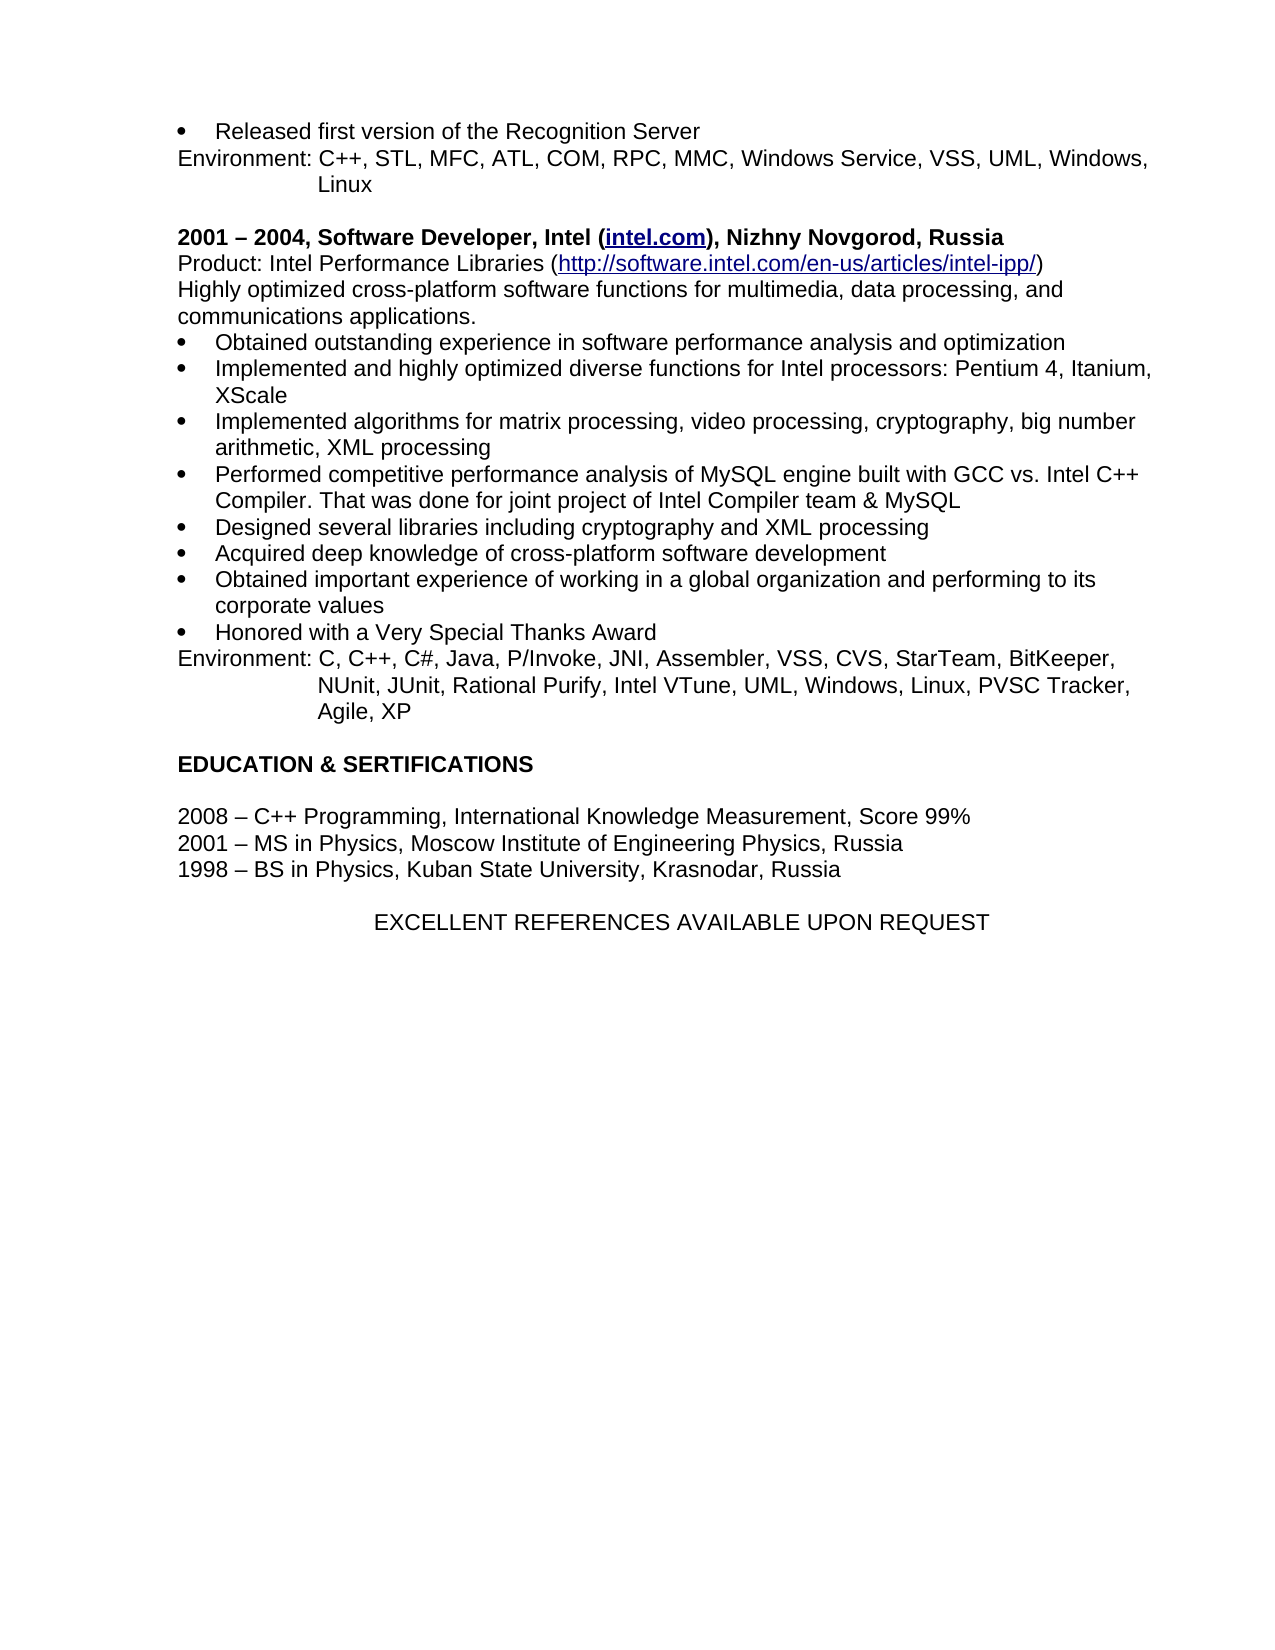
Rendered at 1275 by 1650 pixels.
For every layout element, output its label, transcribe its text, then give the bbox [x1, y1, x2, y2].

list Obtained important experience of working in a global organization and performing to its corporate values [177, 566, 1186, 619]
text Environment: C++, STL, MFC, ATL, COM, RPC, MMC, Windows Service, VSS, UML, Windows, [177, 144, 1186, 171]
list Implemented and highly optimized diverse functions for Intel processors: Pentium 4, Itanium, XScale [177, 355, 1186, 408]
list Obtained outstanding experience in software performance analysis and optimization [177, 329, 1186, 355]
text 1998 – BS in Physics, Kuban State University, Krasnodar, Russia [177, 856, 1186, 882]
text Product: Intel Performance Libraries (http://software.intel.com/en-us/articles/intel-ipp/) [177, 250, 1186, 276]
text NUnit, JUnit, Rational Purify, Intel VTune, UML, Windows, Linux, PVSC Tracker, [177, 672, 1186, 698]
text Highly optimized cross-platform software functions for multimedia, data processing, and communications applications. [177, 276, 1186, 329]
text 2008 – C++ Programming, International Knowledge Measurement, Score 99% [177, 803, 1186, 830]
text 2001 – 2004, Software Developer, Intel (intel.com), Nizhny Novgorod, Russia [177, 223, 1186, 250]
list Honored with a Very Special Thanks Award [177, 619, 1186, 645]
text Linux [177, 171, 1186, 197]
text Environment: C, C++, C#, Java, P/Invoke, JNI, Assembler, VSS, CVS, StarTeam, BitKeeper, [177, 645, 1186, 672]
text Agile, XP [177, 698, 1186, 724]
list Performed competitive performance analysis of MySQL engine built with GCC vs. Intel C++ Compiler. That was done for joint project of Intel Compiler team & MySQL [177, 461, 1186, 513]
list Acquired deep knowledge of cross-platform software development [177, 540, 1186, 566]
text 2001 – MS in Physics, Moscow Institute of Engineering Physics, Russia [177, 830, 1186, 856]
list Implemented algorithms for matrix processing, video processing, cryptography, big number arithmetic, XML processing [177, 408, 1186, 461]
text EXCELLENT REFERENCES AVAILABLE UPON REQUEST [177, 909, 1186, 935]
text EDUCATION & SERTIFICATIONS [177, 751, 1186, 777]
list Released first version of the Recognition Server [177, 118, 1186, 144]
list Designed several libraries including cryptography and XML processing [177, 513, 1186, 540]
